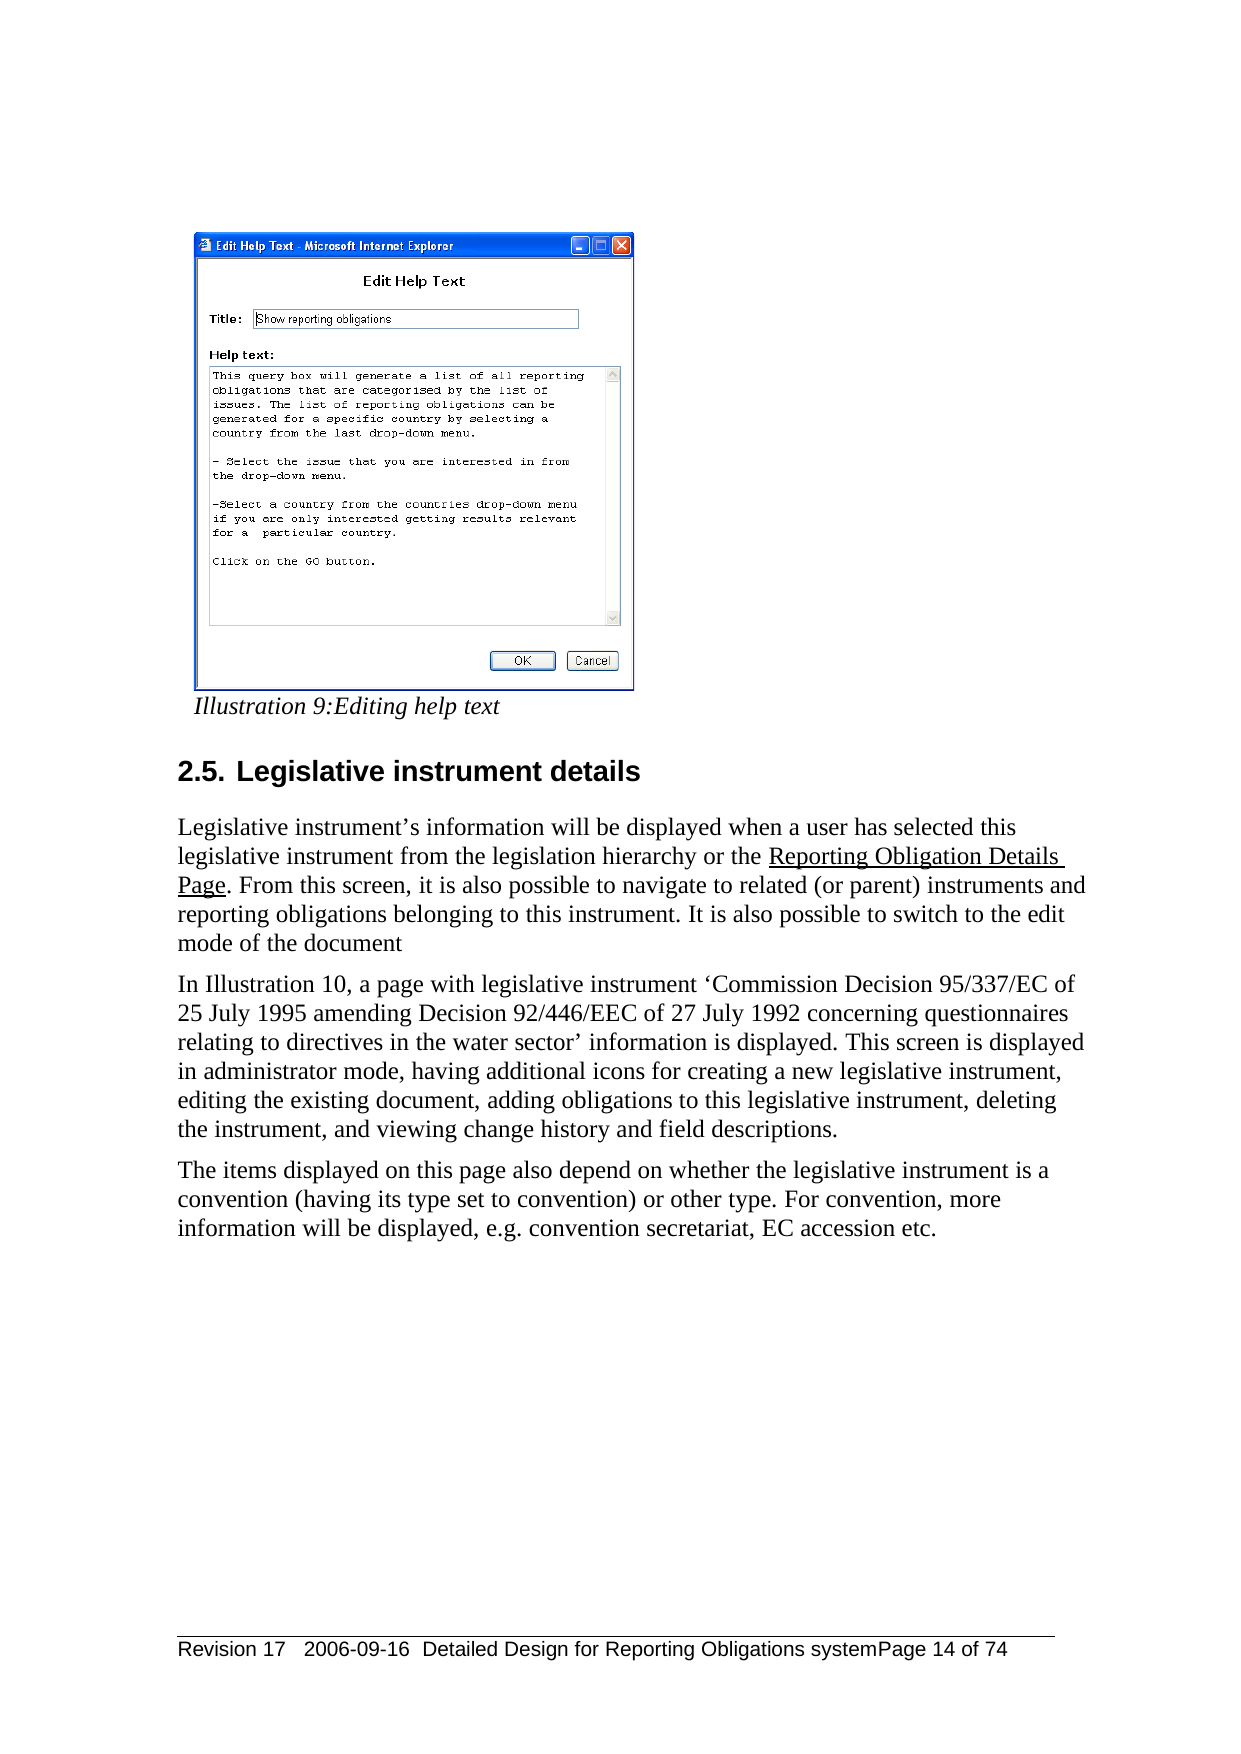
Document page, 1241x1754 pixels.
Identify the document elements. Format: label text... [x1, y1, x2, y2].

picture [193, 232, 635, 691]
subtitle Legislative instrument details [177, 754, 1092, 787]
text In Illustration 10, a page with legislative instrument ‘Commission Decision 95/337/EC of 25 July 1995 amending Decision 92/446/EEC of 27 July 1992 concerning questionnaires relating to directives in the water sector’ information is displayed. This screen is displayed in administrator mode, having additional icons for creating a new legislative instrument, editing the existing document, adding obligations to this legislative instrument, deleting the instrument, and viewing change history and field descriptions. [177, 969, 1092, 1143]
text Illustration 9:Editing help text [194, 691, 634, 720]
text The items displayed on this page also depend on whether the legislative instrument is a convention (having its type set to convention) or other type. For convention, more information will be displayed, e.g. convention secretariat, EC accession etc. [177, 1155, 1092, 1242]
text Legislative instrument’s information will be displayed when a user has selected this legislative instrument from the legislation hierarchy or the Reporting Obligation Details Page. From this screen, it is also possible to navigate to related (or parent) instruments and reporting obligations belonging to this instrument. It is also possible to switch to the edit mode of the document [177, 812, 1092, 957]
